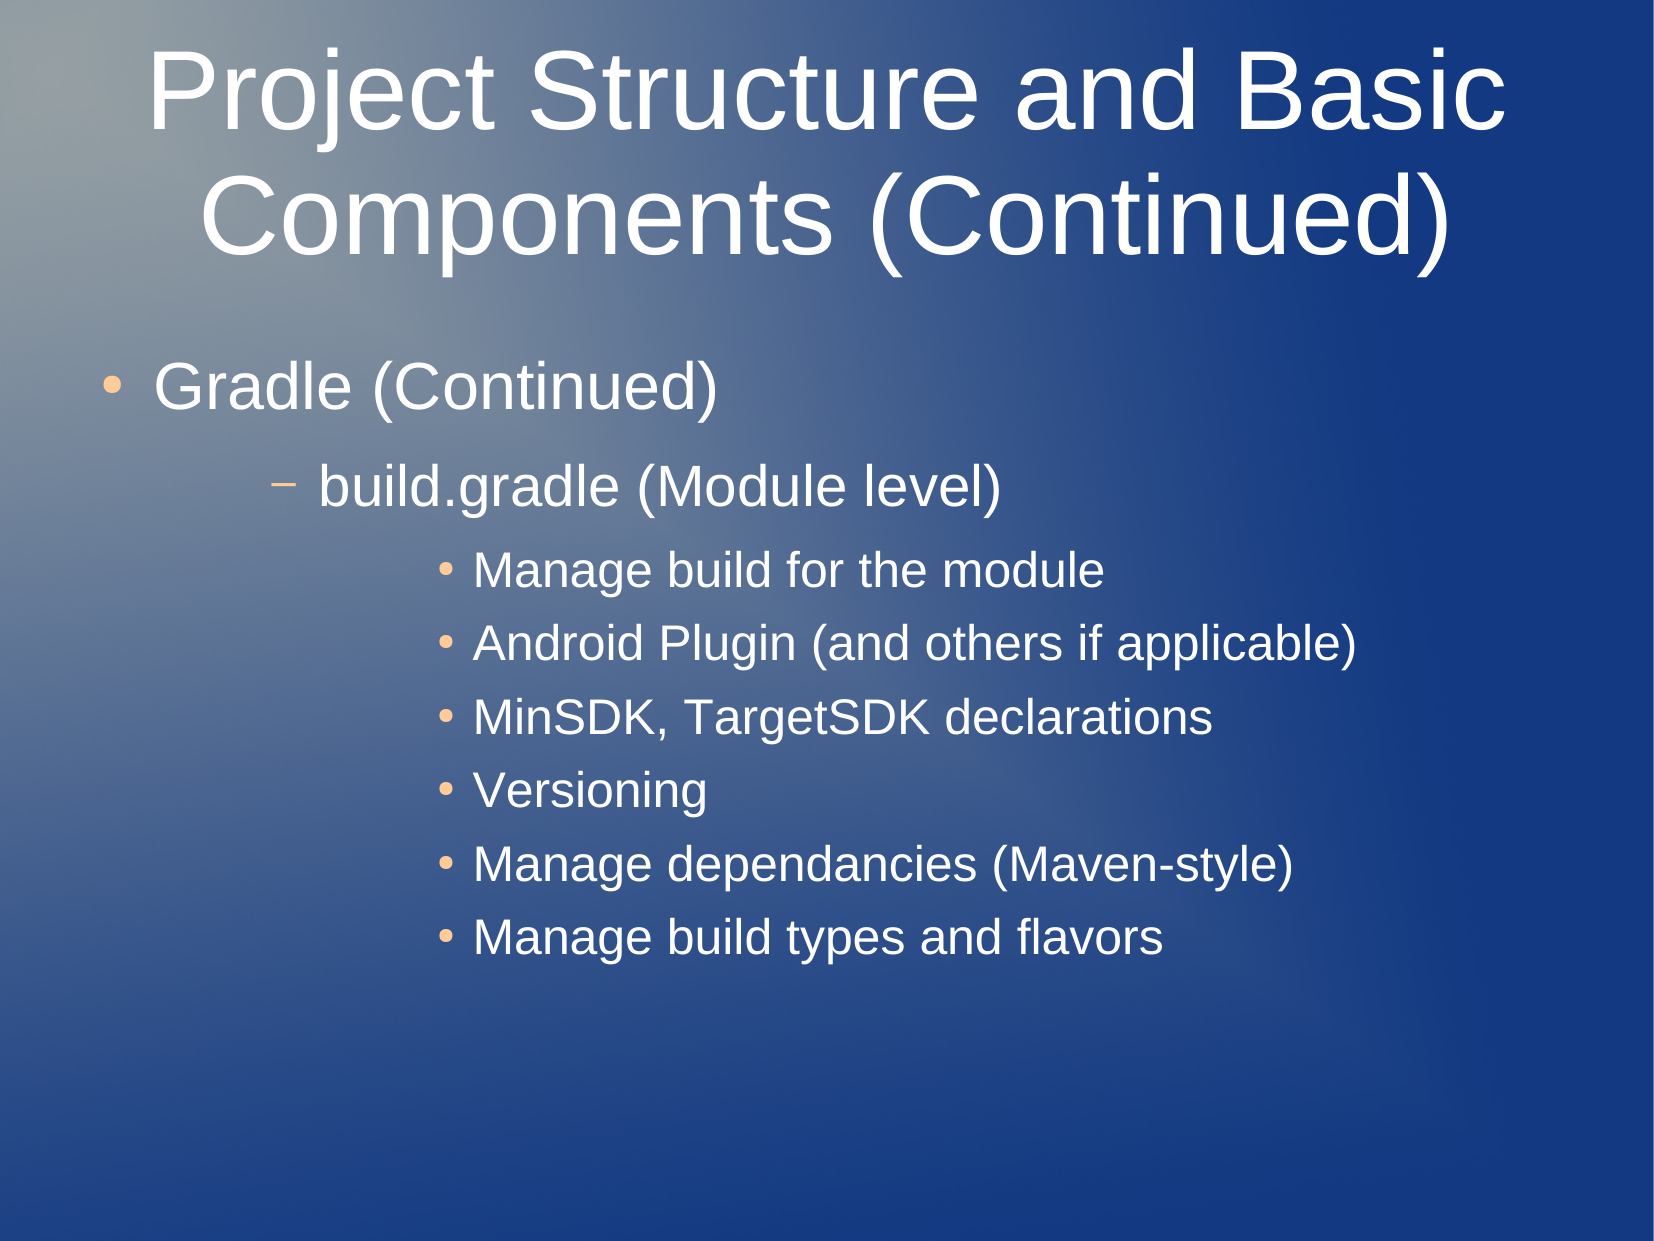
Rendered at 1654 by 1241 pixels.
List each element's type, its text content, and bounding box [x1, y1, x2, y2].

list Gradle (Continued) build.gradle (Module level) Manage build for the module Android Plugin (and others if applicable) MinSDK, TargetSDK declarations Versioning Manage dependancies (Maven-style) Manage build types and flavors [82, 349, 1571, 1186]
picture [0, 0, 1654, 1241]
title Project Structure and Basic Components (Continued) [82, 26, 1571, 280]
